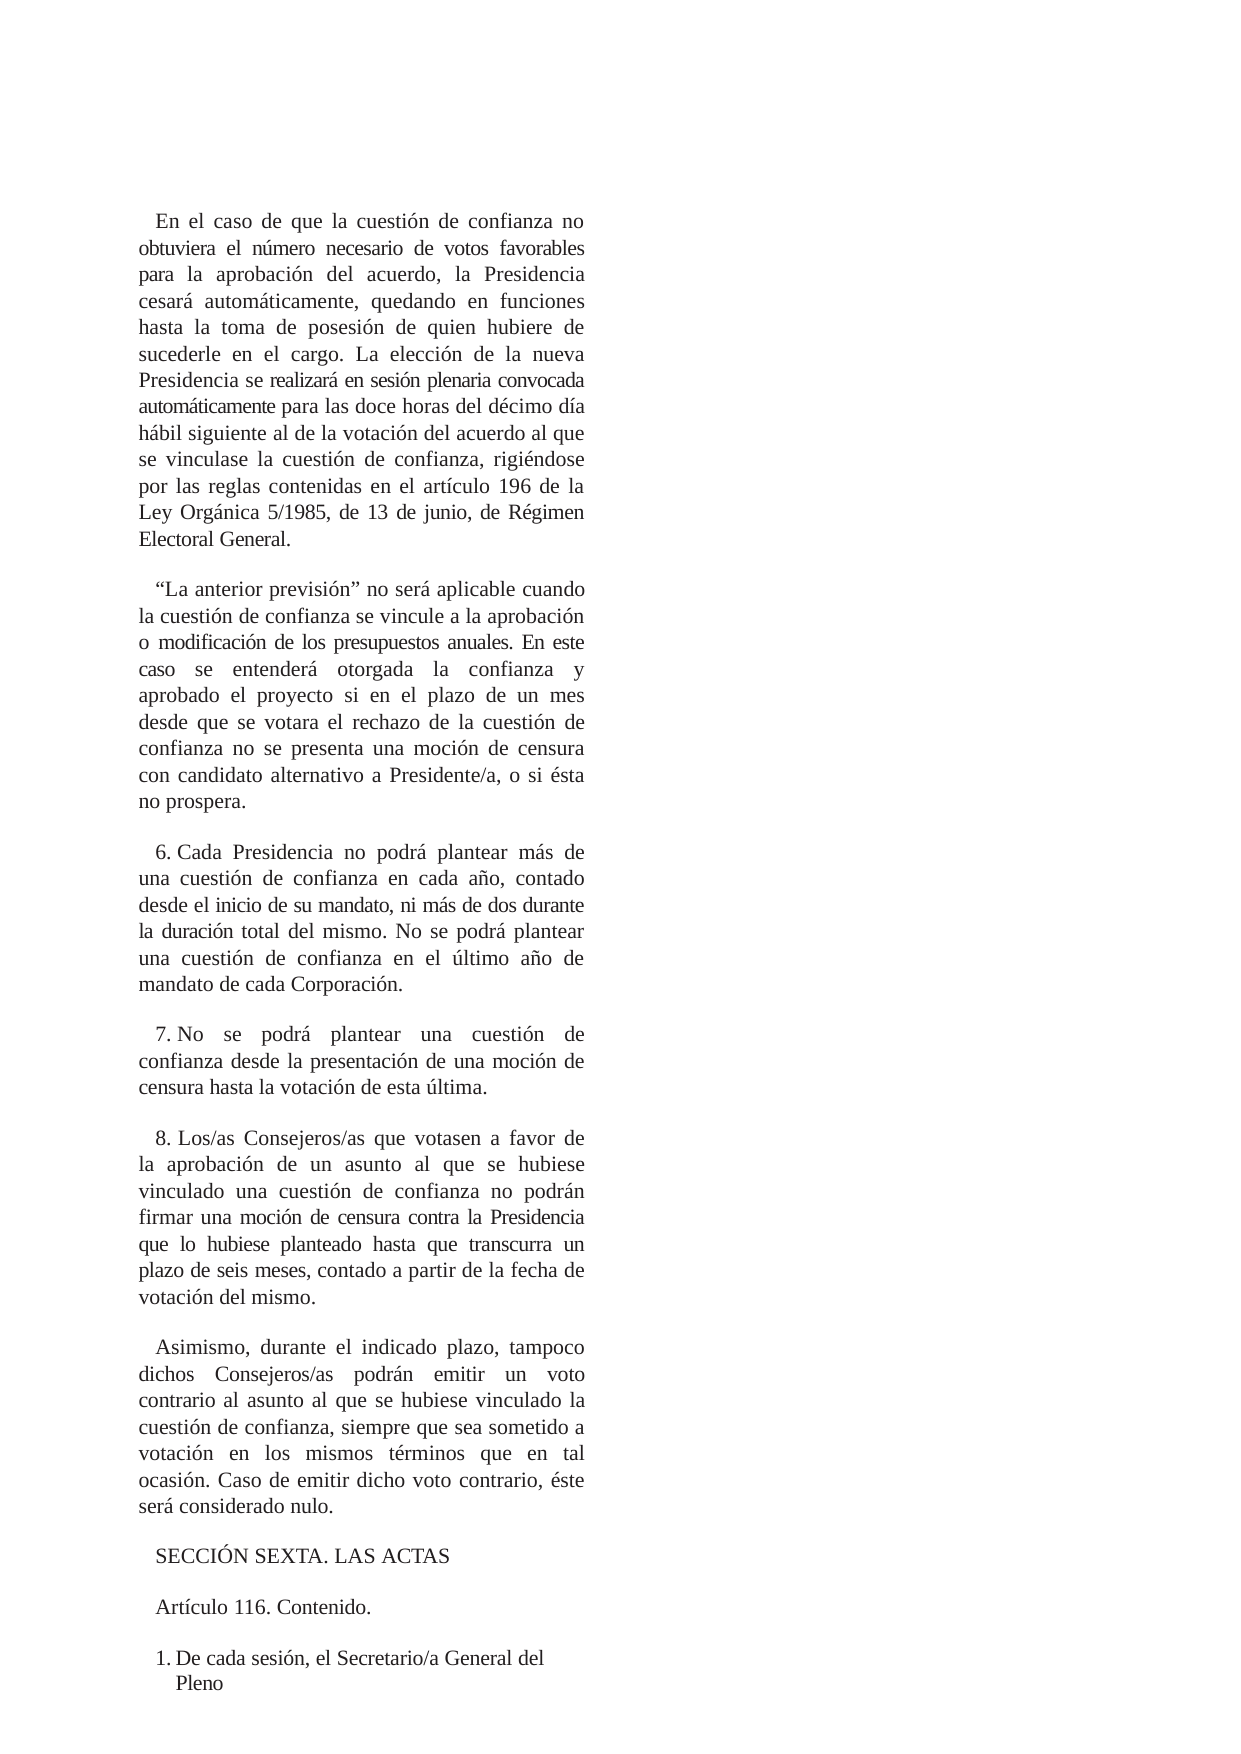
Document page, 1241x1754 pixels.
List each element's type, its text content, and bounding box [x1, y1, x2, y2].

list Cada Presidencia no podrá plantear más de una cuestión de confianza en cada año, contado desde el inicio de su mandato, ni más de dos durante la duración total del mismo. No se podrá plantear una cuestión de confianza en el último año de mandato de cada Corporación. [138, 839, 585, 996]
list De cada sesión, el Secretario/a General del Pleno [155, 1644, 596, 1695]
text SECCIÓN SEXTA. LAS ACTAS [155, 1543, 596, 1569]
list Los/as Consejeros/as que votasen a favor de la aprobación de un asunto al que se hubiese vinculado una cuestión de confianza no podrán firmar una moción de censura contra la Presidencia que lo hubiese planteado hasta que transcurra un plazo de seis meses, contado a partir de la fecha de votación del mismo. [138, 1125, 585, 1309]
list No se podrá plantear una cuestión de confianza desde la presentación de una moción de censura hasta la votación de esta última. [138, 1021, 585, 1099]
text “La anterior previsión” no será aplicable cuando la cuestión de confianza se vincule a la aprobación o modificación de los presupuestos anuales. En este caso se entenderá otorgada la confianza y aprobado el proyecto si en el plazo de un mes desde que se votara el rechazo de la cuestión de confianza no se presenta una moción de censura con candidato alternativo a Presidente/a, o si ésta no prospera. [138, 576, 585, 813]
text Asimismo, durante el indicado plazo, tampoco dichos Consejeros/as podrán emitir un voto contrario al asunto al que se hubiese vinculado la cuestión de confianza, siempre que sea sometido a votación en los mismos términos que en tal ocasión. Caso de emitir dicho voto contrario, éste será considerado nulo. [138, 1334, 585, 1518]
text En el caso de que la cuestión de confianza no obtuviera el número necesario de votos favorables para la aprobación del acuerdo, la Presidencia cesará automáticamente, quedando en funciones hasta la toma de posesión de quien hubiere de sucederle en el cargo. La elección de la nueva Presidencia se realizará en sesión plenaria convocada automáticamente para las doce horas del décimo día hábil siguiente al de la votación del acuerdo al que se vinculase la cuestión de confianza, rigiéndose por las reglas contenidas en el artículo 196 de la Ley Orgánica 5/1985, de 13 de junio, de Régimen Electoral General. [138, 208, 585, 551]
text Artículo 116. Contenido. [155, 1594, 596, 1619]
